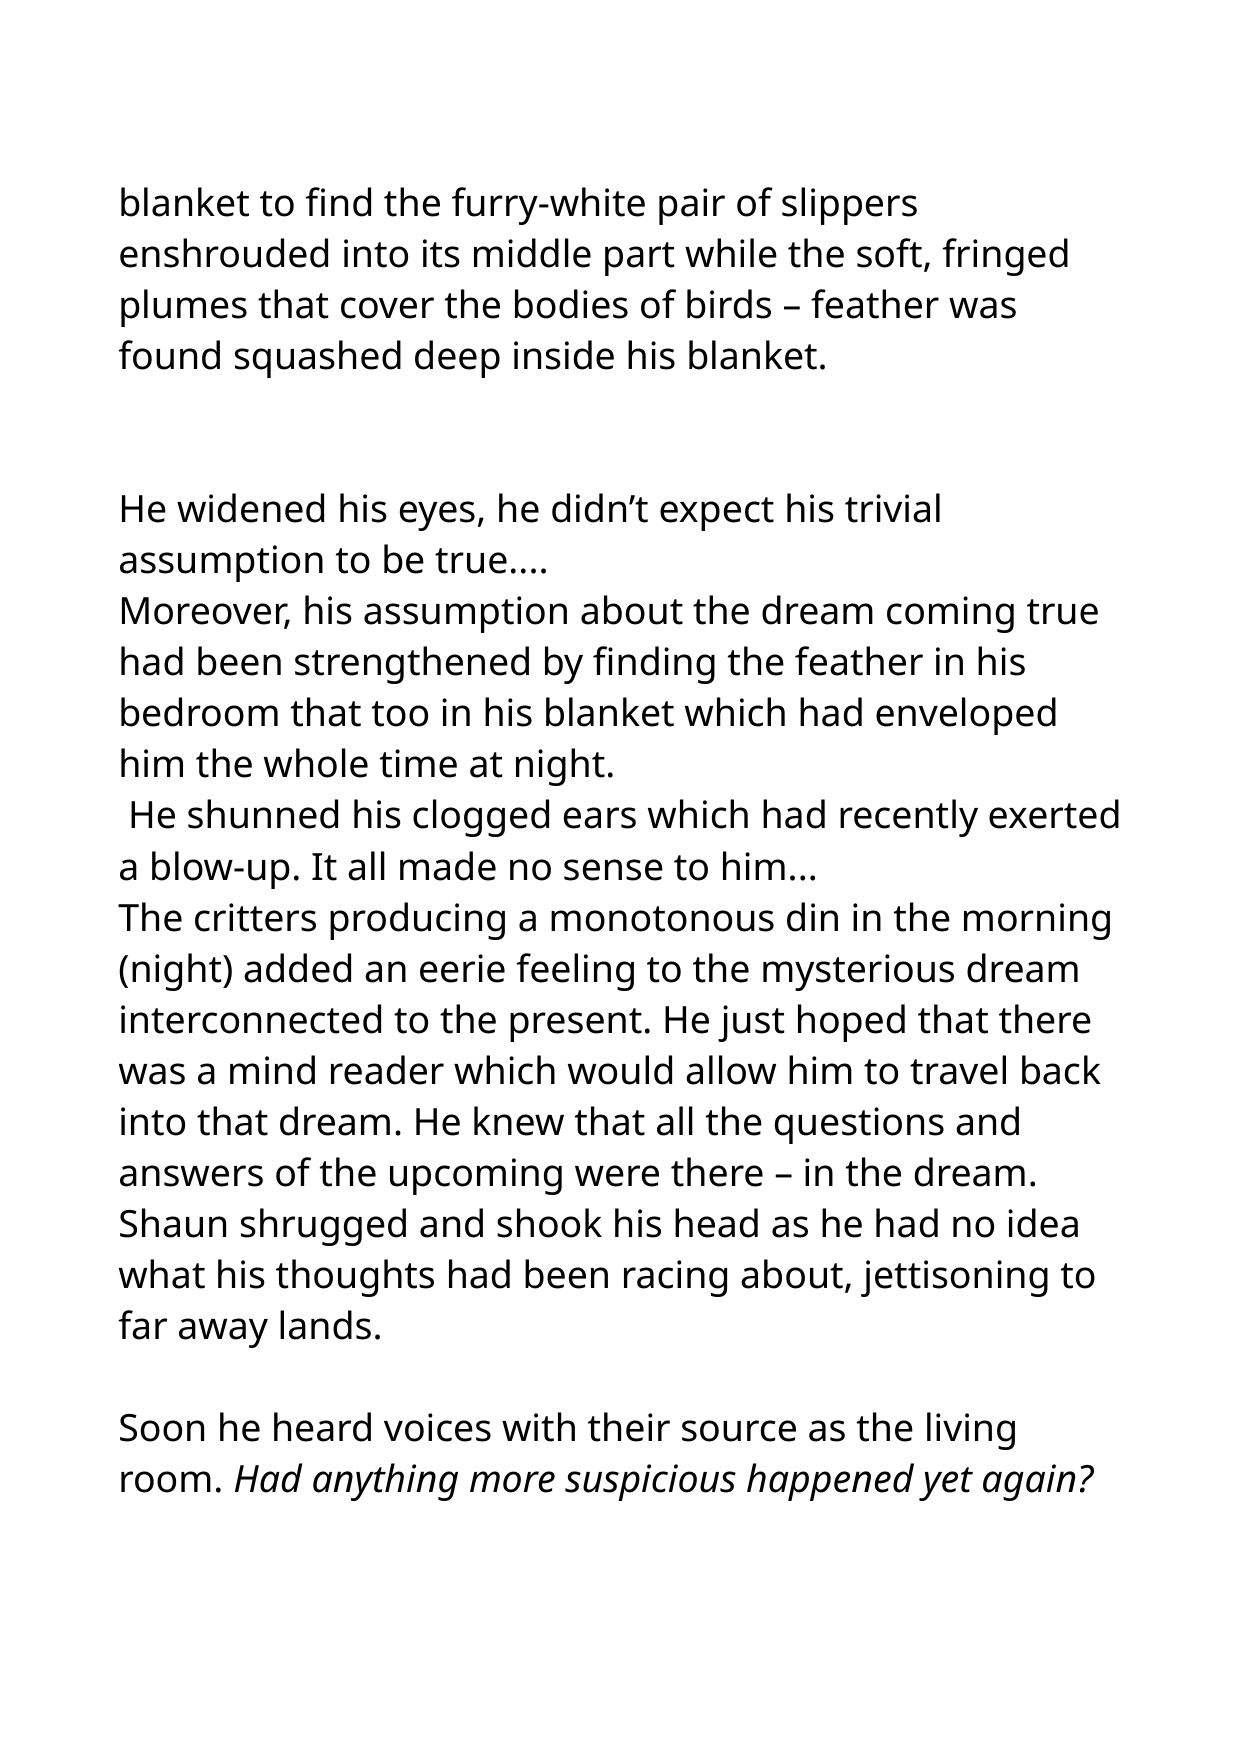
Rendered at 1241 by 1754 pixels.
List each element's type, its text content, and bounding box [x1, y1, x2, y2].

text He shunned his clogged ears which had recently exerted a blow-up. It all made no sense to him... [118, 789, 1122, 891]
text The critters producing a monotonous din in the morning (night) added an eerie feeling to the mysterious dream interconnected to the present. He just hoped that there was a mind reader which would allow him to travel back into that dream. He knew that all the questions and answers of the upcoming were there – in the dream. Shaun shrugged and shook his head as he had no idea what his thoughts had been racing about, jettisoning to far away lands. [118, 891, 1122, 1350]
text Soon he heard voices with their source as the living room. Had anything more suspicious happened yet again? [118, 1401, 1122, 1503]
text He widened his eyes, he didn’t expect his trivial assumption to be true.... [118, 483, 1122, 585]
text Moreover, his assumption about the dream coming true had been strengthened by finding the feather in his bedroom that too in his blanket which had enveloped him the whole time at night. [118, 585, 1122, 789]
text blanket to find the furry-white pair of slippers enshrouded into its middle part while the soft, fringed plumes that cover the bodies of birds – feather was found squashed deep inside his blanket. [118, 176, 1122, 381]
